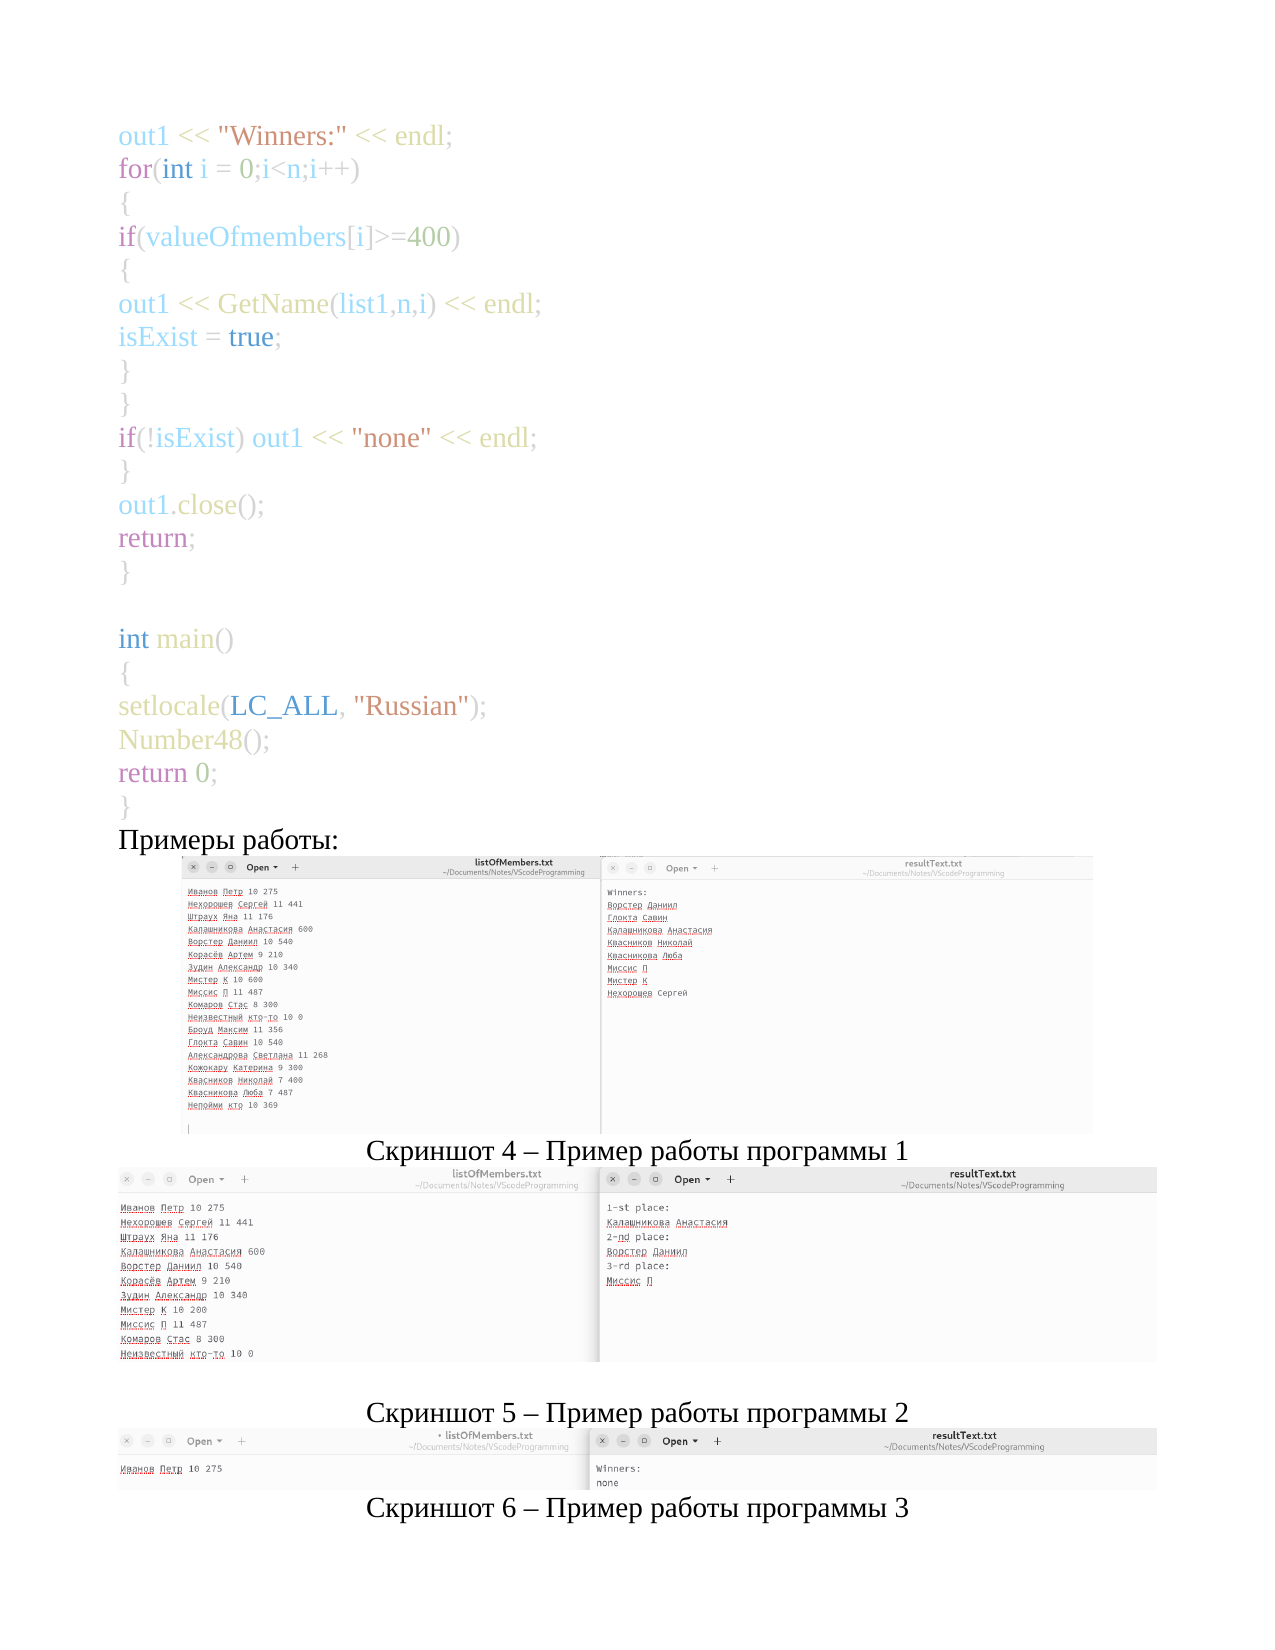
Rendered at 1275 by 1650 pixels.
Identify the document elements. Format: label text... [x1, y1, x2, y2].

picture [181, 856, 1094, 1134]
text Number48(); [118, 722, 1157, 755]
text return 0; [118, 755, 1157, 789]
text isExist = true; [118, 319, 1157, 353]
text out1 << GetName(list1,n,i) << endl; [118, 286, 1157, 319]
text Скриншот 5 – Пример работы программы 2 [118, 1395, 1157, 1428]
text if(!isExist) out1 << "none" << endl; [118, 420, 1157, 453]
text } [118, 554, 1157, 588]
text Скриншот 6 – Пример работы программы 3 [118, 1490, 1157, 1523]
text if(valueOfmembers[i]>=400) [118, 219, 1157, 252]
text Скриншот 4 – Пример работы программы 1 [118, 1134, 1157, 1167]
text { [118, 655, 1157, 688]
text } [118, 353, 1157, 386]
text out1.close(); [118, 487, 1157, 521]
text return; [118, 521, 1157, 554]
text Примеры работы: [118, 822, 1157, 856]
text } [118, 789, 1157, 822]
text } [118, 386, 1157, 420]
picture [118, 1167, 1157, 1362]
text out1 << "Winners:" << endl; [118, 118, 1157, 152]
text for(int i = 0;i<n;i++) [118, 152, 1157, 185]
text { [118, 185, 1157, 219]
picture [118, 1428, 1157, 1490]
text setlocale(LC_ALL, "Russian"); [118, 688, 1157, 722]
text int main() [118, 621, 1157, 655]
text { [118, 252, 1157, 286]
text } [118, 453, 1157, 487]
